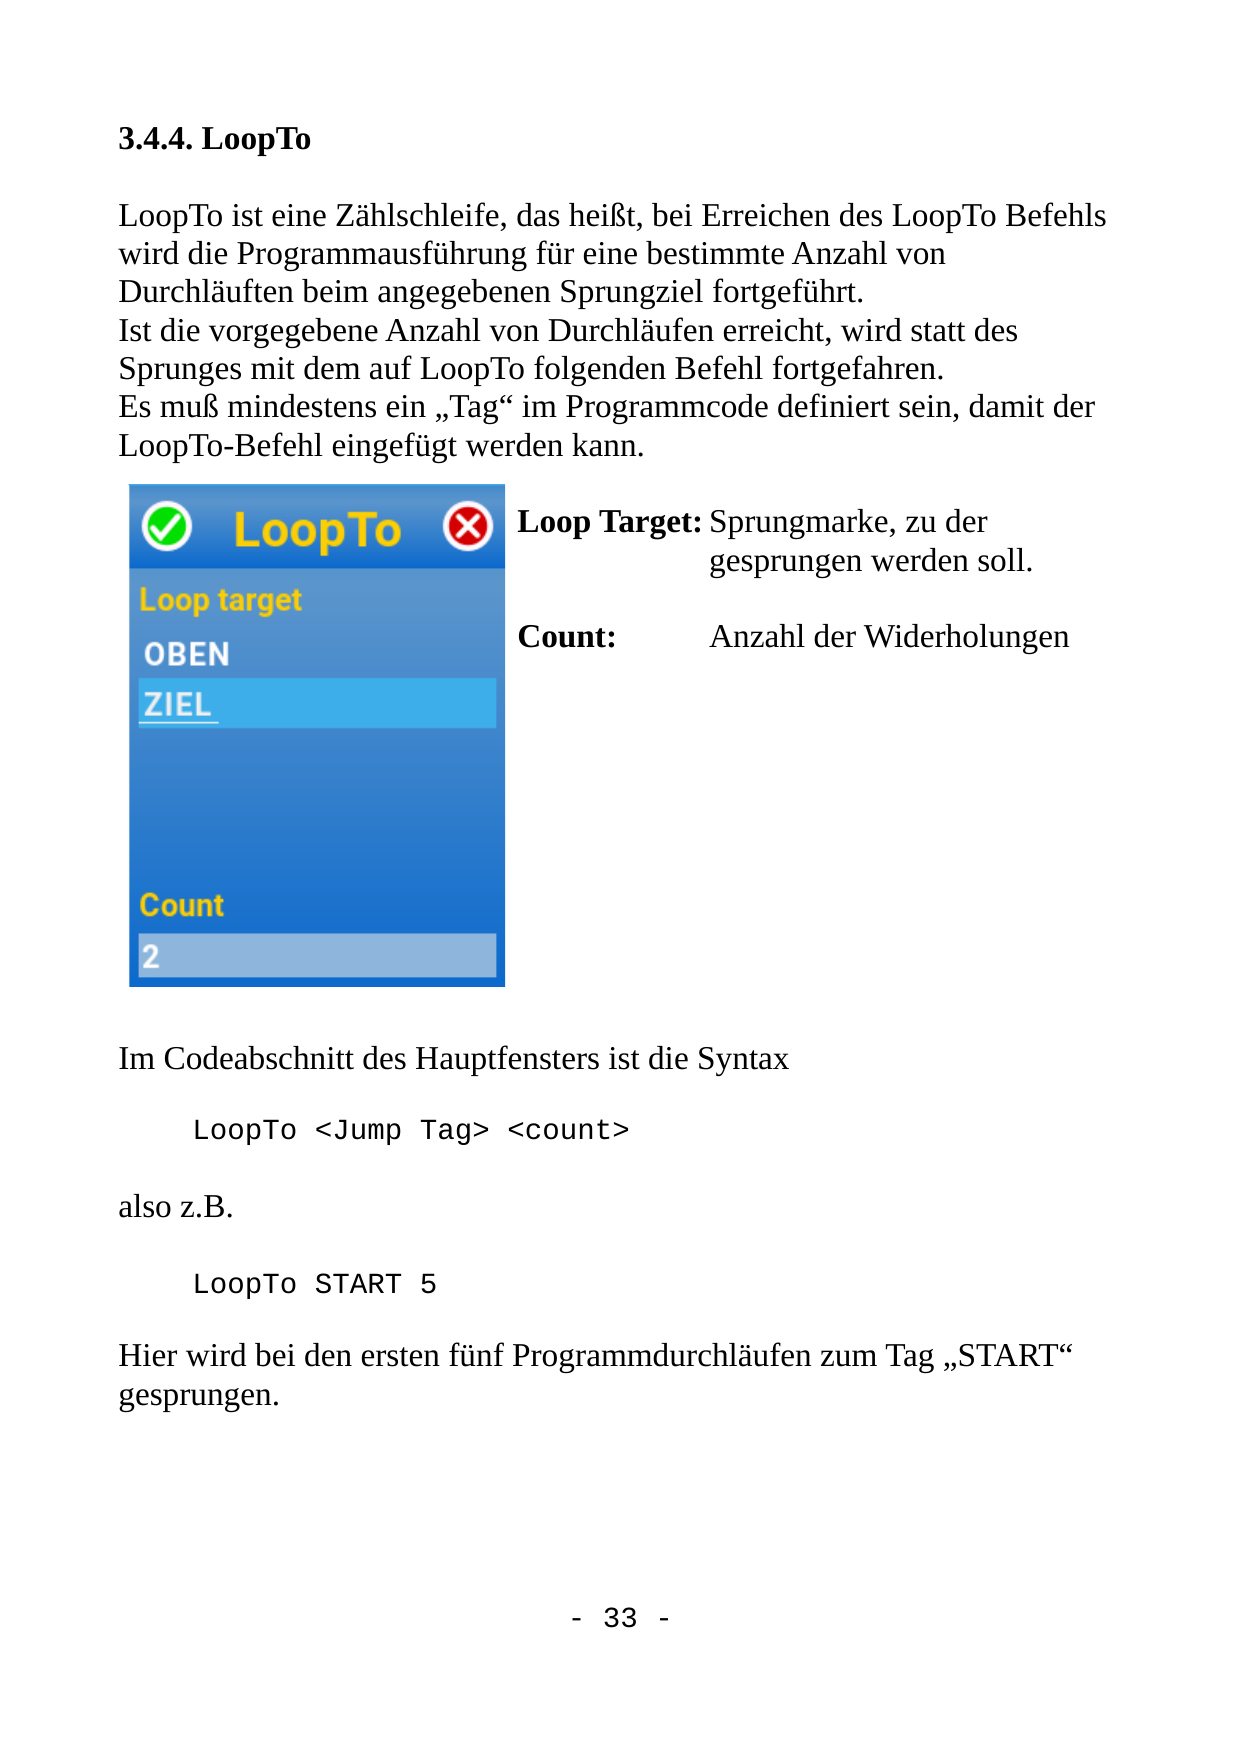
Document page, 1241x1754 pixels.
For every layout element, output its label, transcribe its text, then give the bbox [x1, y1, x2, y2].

text LoopTo <Jump Tag> <count> [118, 1115, 1122, 1148]
picture [128, 484, 506, 987]
text Loop Target: Sprungmarke, zu der gesprungen werden soll. [506, 501, 1122, 578]
text Count: Anzahl der Widerholungen [506, 616, 1122, 655]
text Im Codeabschnitt des Hauptfensters ist die Syntax [118, 1038, 1122, 1076]
text also z.B. [118, 1186, 1122, 1224]
text 3.4.4. LoopTo [118, 118, 1122, 156]
text LoopTo START 5 [118, 1263, 1122, 1303]
text Es muß mindestens ein „Tag“ im Programmcode definiert sein, damit der LoopTo-Befehl eingefügt werden kann. [118, 386, 1122, 463]
text Hier wird bei den ersten fünf Programmdurchläufen zum Tag „START“ gesprungen. [118, 1336, 1122, 1412]
text Ist die vorgegebene Anzahl von Durchläufen erreicht, wird statt des Sprunges mit dem auf LoopTo folgenden Befehl fortgefahren. [118, 310, 1122, 386]
text LoopTo ist eine Zählschleife, das heißt, bei Erreichen des LoopTo Befehls wird die Programmausführung für eine bestimmte Anzahl von Durchläuften beim angegebenen Sprungziel fortgeführt. [118, 195, 1122, 310]
